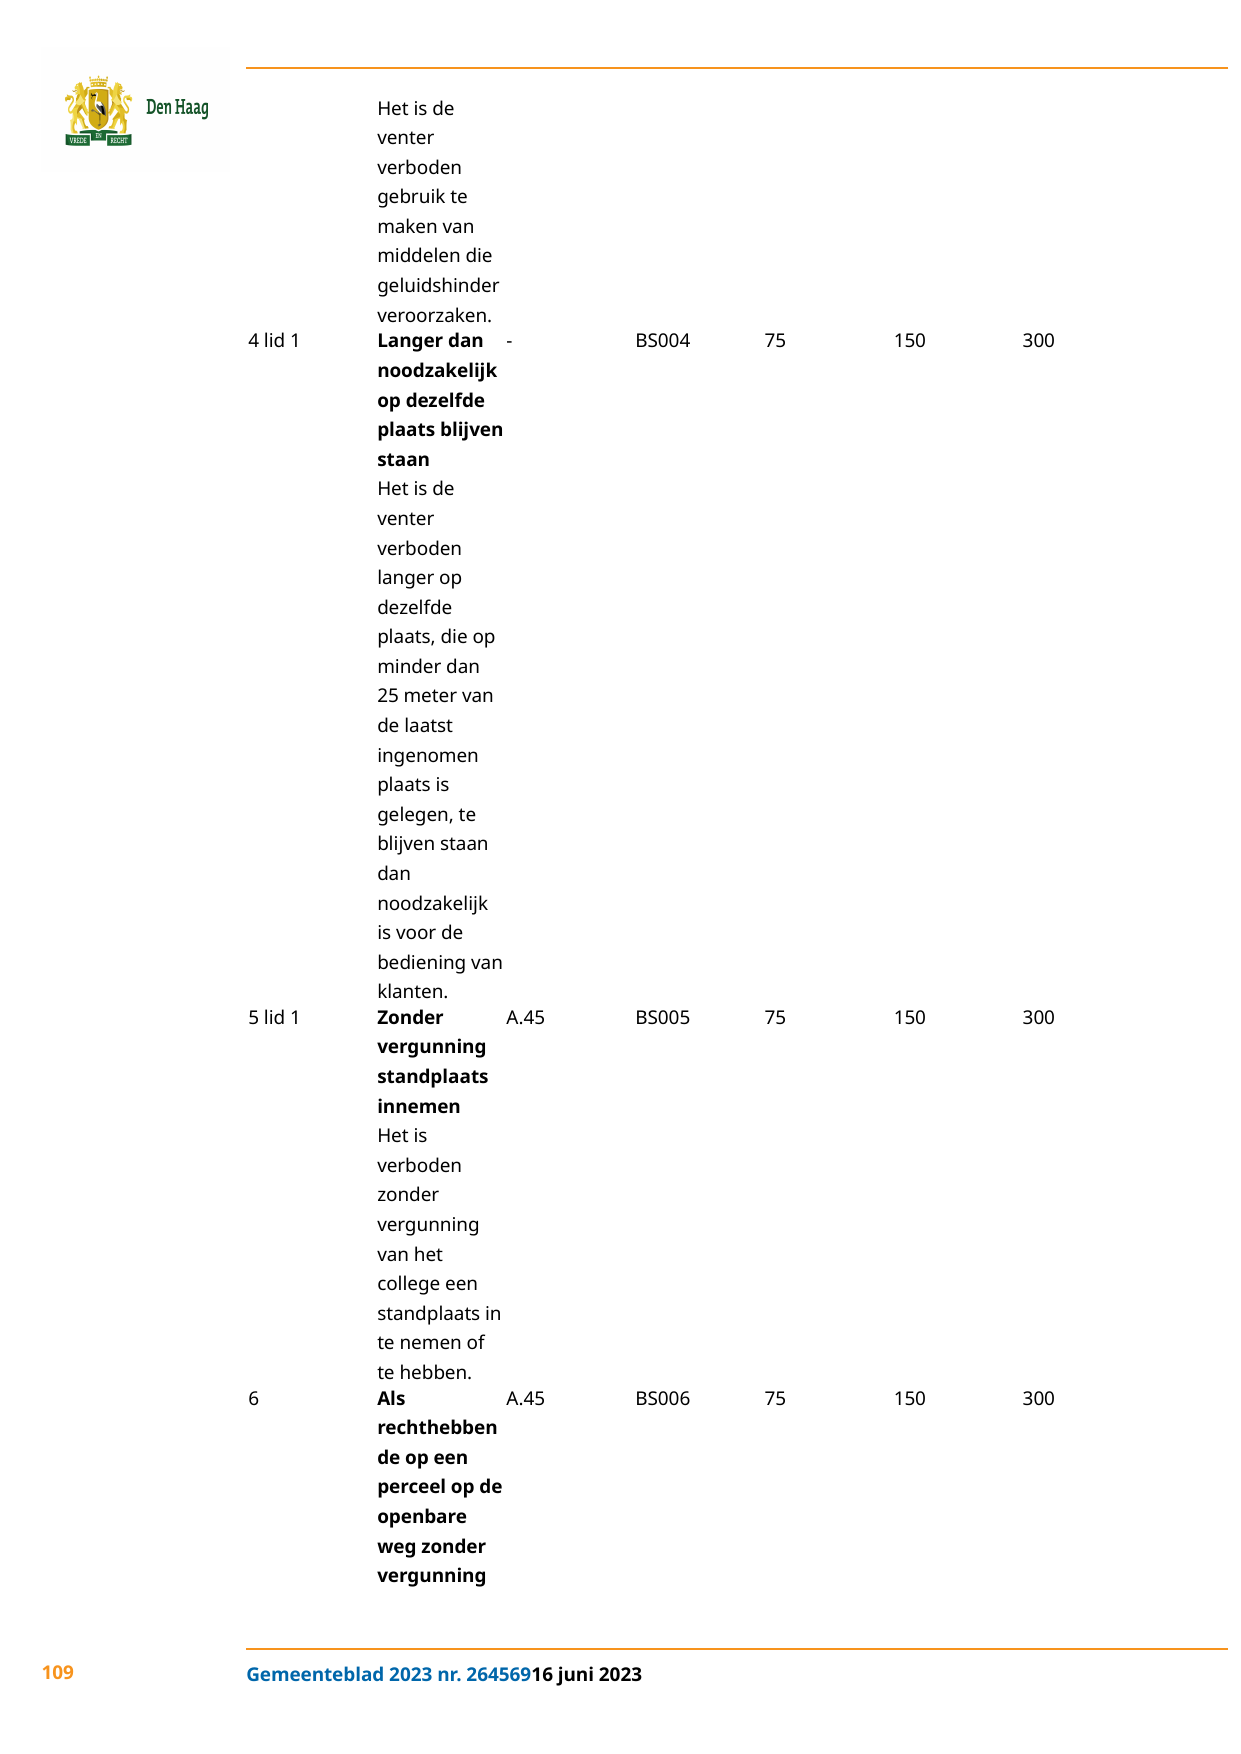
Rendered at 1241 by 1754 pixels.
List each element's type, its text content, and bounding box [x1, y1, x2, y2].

table_cell BS004 [635, 328, 764, 1004]
table_cell 150 [894, 328, 1022, 1004]
table_cell [635, 95, 764, 328]
table_cell 300 [1023, 1385, 1152, 1588]
table_cell BS005 [635, 1004, 764, 1385]
table_cell 75 [764, 1385, 893, 1588]
table_cell [1023, 95, 1152, 328]
table_cell [764, 95, 893, 328]
table_cell 300 [1023, 1004, 1152, 1385]
table_cell 75 [764, 328, 893, 1004]
table_cell - [506, 328, 635, 1004]
table_cell Het is de venter verboden gebruik te maken van middelen die geluidshinder veroorzaken. [377, 95, 506, 328]
picture [41, 47, 231, 172]
table_cell 6 [248, 1385, 377, 1588]
table_cell [248, 95, 377, 328]
table_cell 300 [1023, 328, 1152, 1004]
table_cell BS006 [635, 1385, 764, 1588]
table_cell A.45 [506, 1004, 635, 1385]
table_cell A.45 [506, 1385, 635, 1588]
table_cell 4 lid 1 [248, 328, 377, 1004]
table_cell Zonder vergunning standplaats innemen Het is verboden zonder vergunning van het college een standplaats in te nemen of te hebben. [377, 1004, 506, 1385]
table_cell 150 [894, 1385, 1022, 1588]
table_cell Langer dan noodzakelijk op dezelfde plaats blijven staan Het is de venter verboden langer op dezelfde plaats, die op minder dan 25 meter van de laatst ingenomen plaats is gelegen, te blijven staan dan noodzakelijk is voor de bediening van klanten. [377, 328, 506, 1004]
table_cell [894, 95, 1022, 328]
table_cell - [506, 95, 635, 328]
table_cell 5 lid 1 [248, 1004, 377, 1385]
table_cell 150 [894, 1004, 1022, 1385]
table_cell Als rechthebbende op een perceel op de openbare weg zonder vergunning [377, 1385, 506, 1588]
table_cell 75 [764, 1004, 893, 1385]
